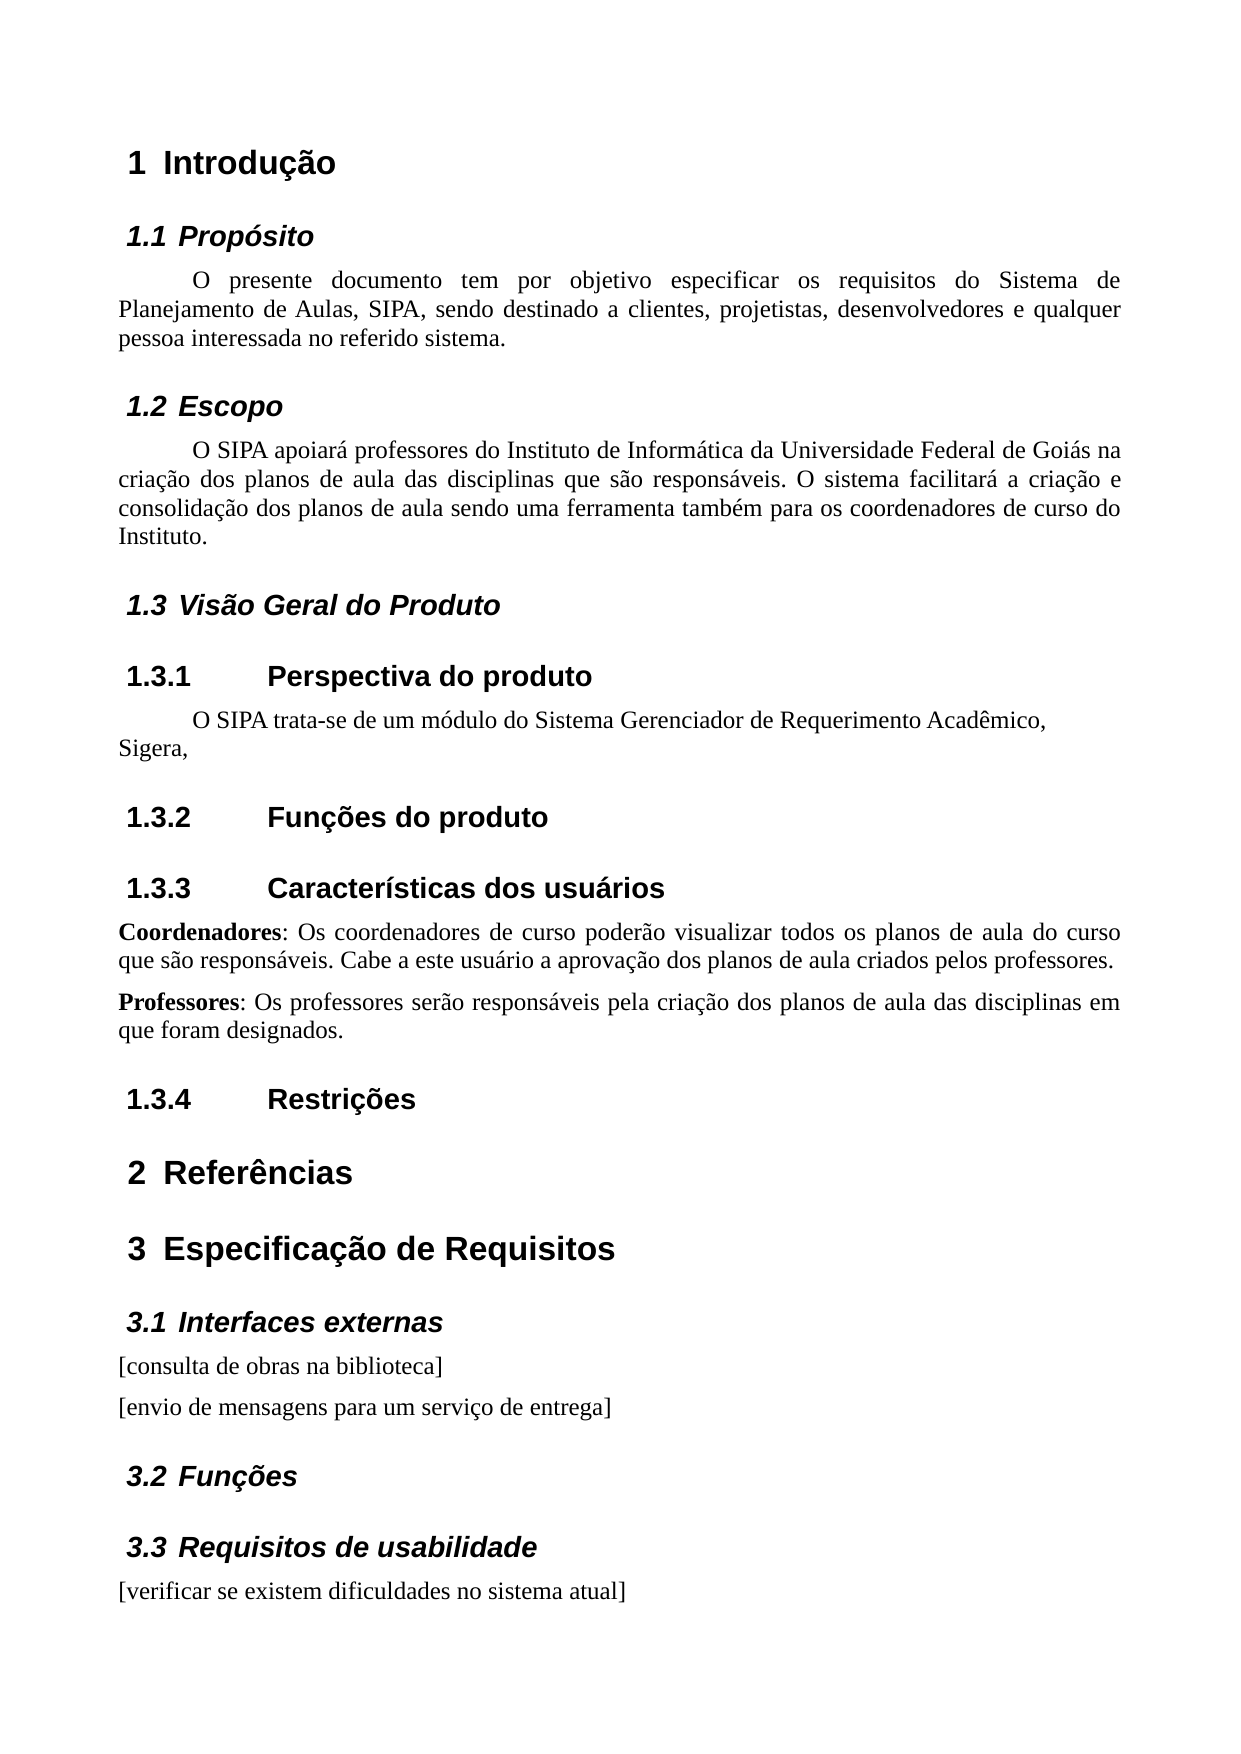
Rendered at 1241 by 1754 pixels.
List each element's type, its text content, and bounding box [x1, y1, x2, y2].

subtitle Funções [118, 1459, 1122, 1492]
subtitle Características dos usuários [118, 871, 1122, 904]
subtitle Interfaces externas [118, 1305, 1122, 1339]
subtitle Perspectiva do produto [118, 659, 1122, 692]
subtitle Escopo [118, 389, 1122, 423]
text Professores: Os professores serão responsáveis pela criação dos planos de aula das disciplinas em que foram designados. [118, 987, 1122, 1044]
subtitle Visão Geral do Produto [118, 588, 1122, 621]
subtitle Propósito [118, 219, 1122, 253]
subtitle Restrições [118, 1082, 1122, 1115]
text O SIPA apoiará professores do Instituto de Informática da Universidade Federal de Goiás na criação dos planos de aula das disciplinas que são responsáveis. O sistema facilitará a criação e consolidação dos planos de aula sendo uma ferramenta também para os coordenadores de curso do Instituto. [118, 435, 1122, 550]
text O SIPA trata-se de um módulo do Sistema Gerenciador de Requerimento Acadêmico, Sigera, [118, 705, 1122, 762]
text O presente documento tem por objetivo especificar os requisitos do Sistema de Planejamento de Aulas, SIPA, sendo destinado a clientes, projetistas, desenvolvedores e qualquer pessoa interessada no referido sistema. [118, 265, 1122, 352]
text [verificar se existem dificuldades no sistema atual] [118, 1576, 1122, 1604]
subtitle Introdução [118, 143, 1122, 182]
subtitle Especificação de Requisitos [118, 1229, 1122, 1268]
text [envio de mensagens para um serviço de entrega] [118, 1392, 1122, 1421]
text [consulta de obras na biblioteca] [118, 1351, 1122, 1380]
text Coordenadores: Os coordenadores de curso poderão visualizar todos os planos de aula do curso que são responsáveis. Cabe a este usuário a aprovação dos planos de aula criados pelos professores. [118, 917, 1122, 974]
subtitle Requisitos de usabilidade [118, 1530, 1122, 1563]
subtitle Funções do produto [118, 800, 1122, 833]
subtitle Referências [118, 1153, 1122, 1191]
